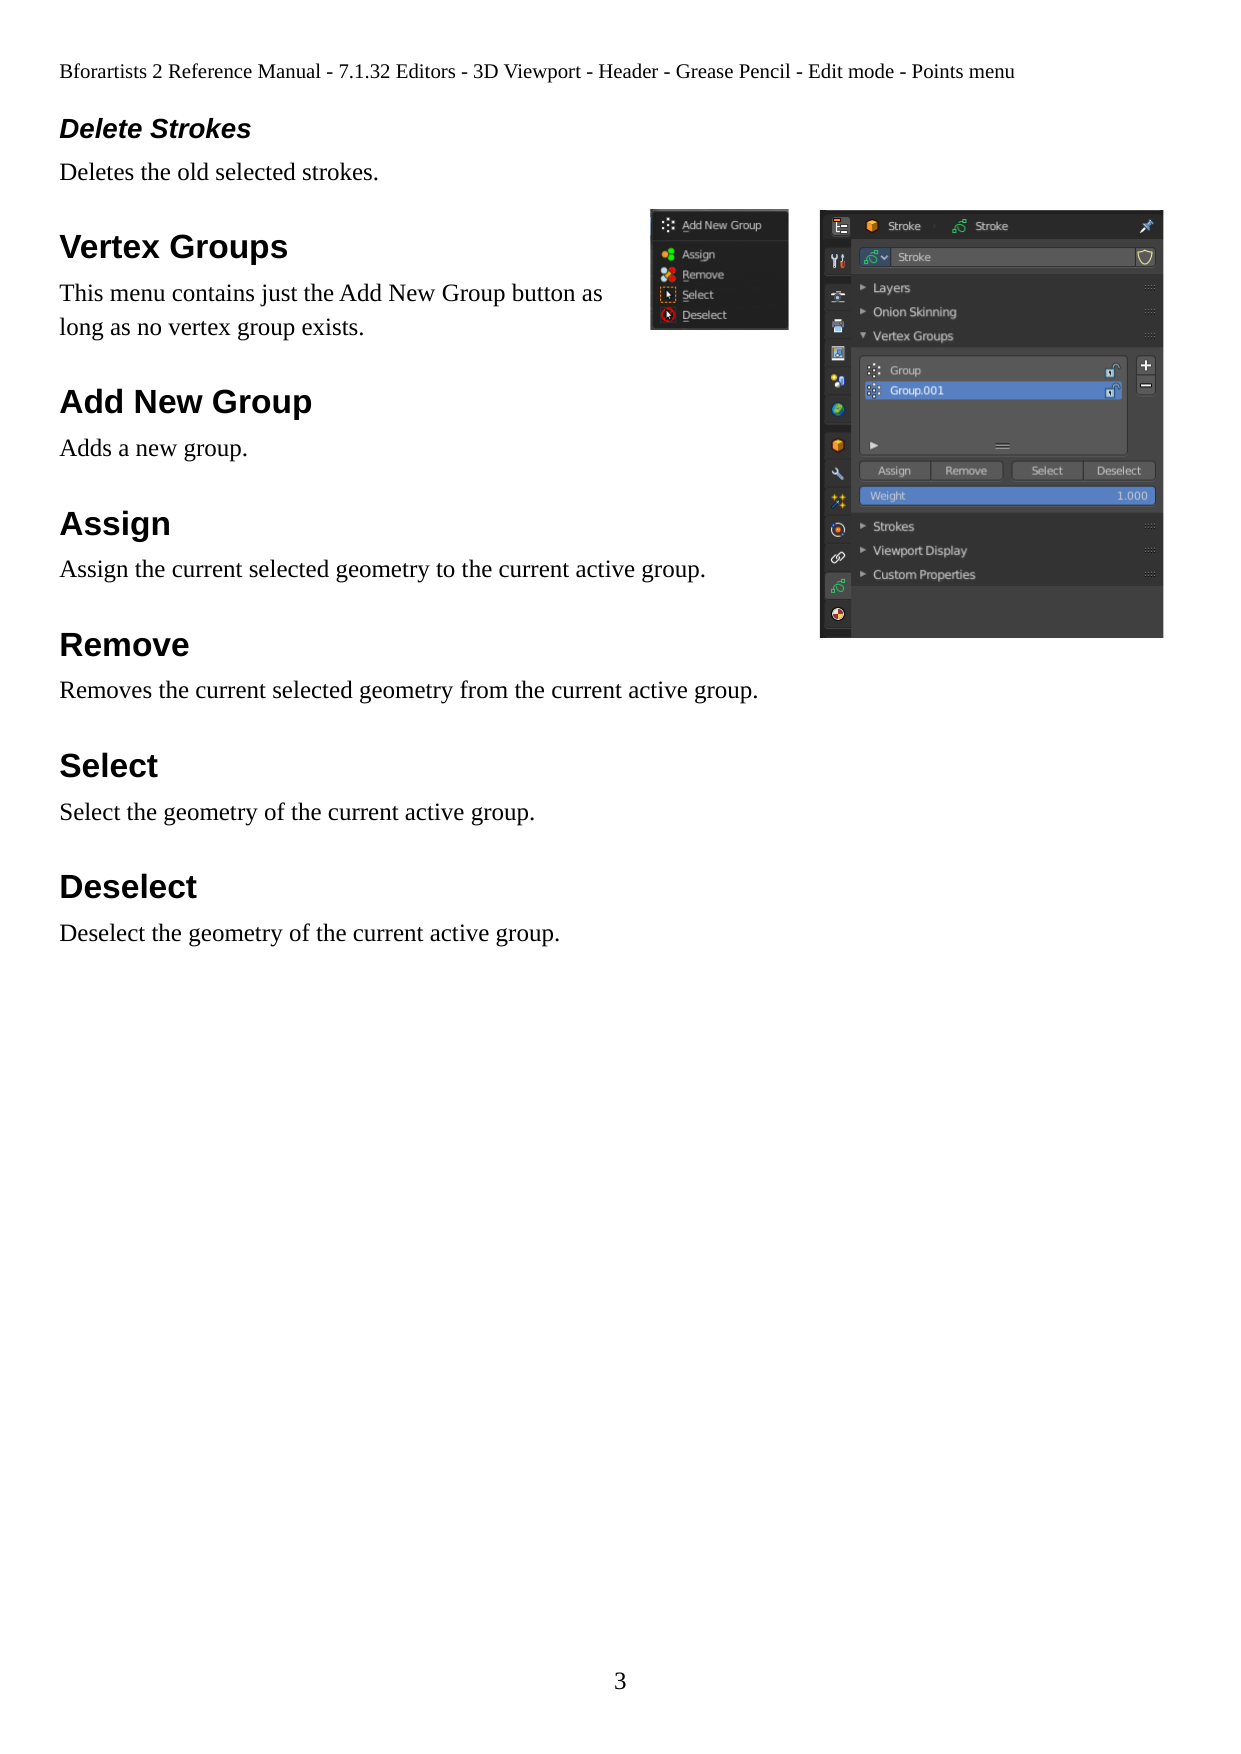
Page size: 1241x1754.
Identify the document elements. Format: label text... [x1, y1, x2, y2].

subtitle [1164, 227, 1181, 266]
text Removes the current selected geometry from the current active group. [59, 676, 1181, 704]
subtitle [1164, 382, 1181, 421]
picture [819, 210, 1164, 638]
subtitle Remove [59, 624, 1181, 663]
text [1164, 433, 1181, 462]
subtitle Vertex Groups [59, 227, 650, 266]
subtitle Assign [59, 503, 819, 542]
picture [650, 209, 789, 330]
subtitle Deselect [59, 867, 1181, 905]
text Adds a new group. [59, 433, 819, 462]
subtitle Select [59, 746, 1181, 784]
text Deselect the geometry of the current active group. [59, 918, 1181, 946]
subtitle [789, 227, 819, 266]
text Assign the current selected geometry to the current active group. [59, 554, 819, 583]
subtitle Delete Strokes [59, 113, 1181, 144]
subtitle Add New Group [59, 382, 819, 421]
text Select the geometry of the current active group. [59, 797, 1181, 825]
text Deletes the old selected strokes. [59, 157, 1181, 186]
subtitle [1164, 503, 1181, 542]
text This menu contains just the Add New Group button as long as no vertex group exists. [59, 278, 819, 341]
